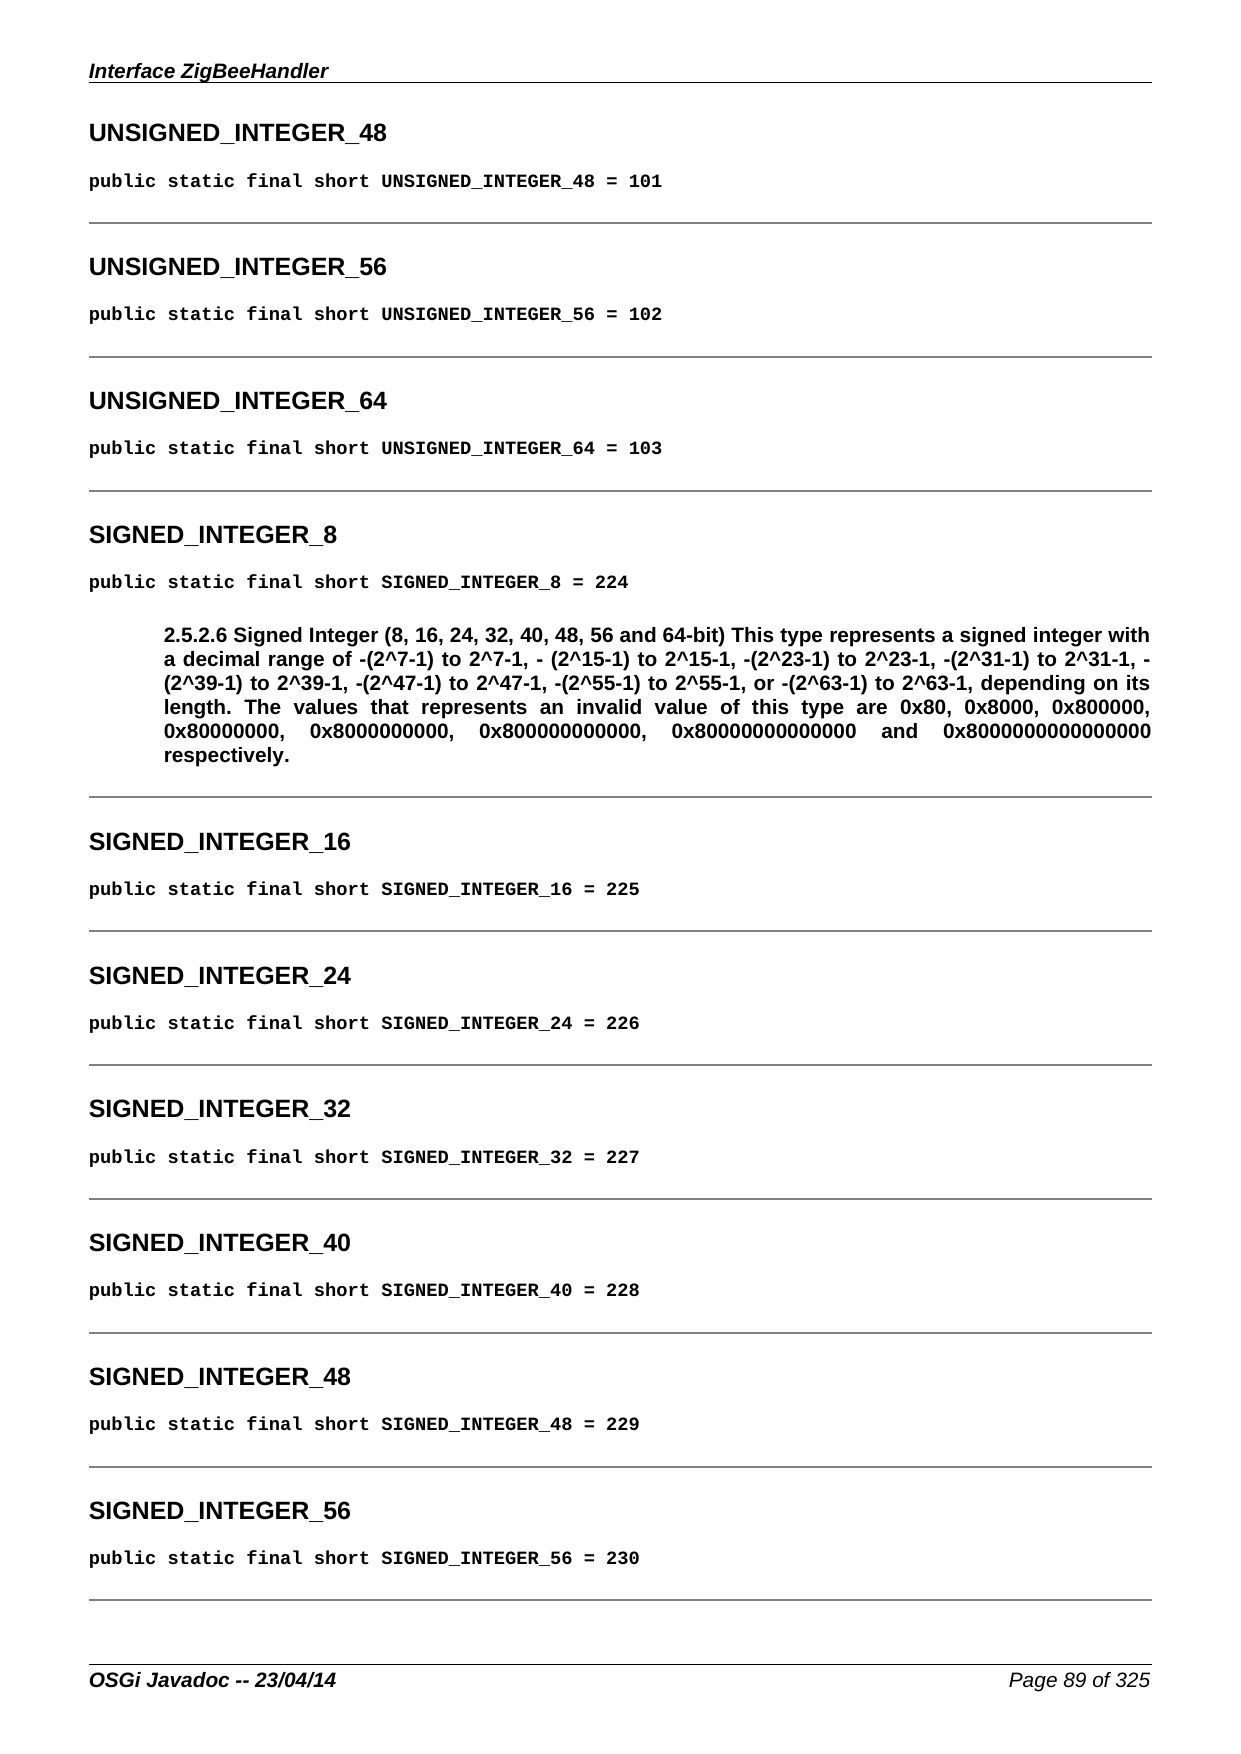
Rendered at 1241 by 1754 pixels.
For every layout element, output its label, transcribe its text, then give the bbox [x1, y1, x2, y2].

subtitle SIGNED_INTEGER_24 [88, 961, 1152, 989]
text public static final short SIGNED_INTEGER_56 = 230 [88, 1549, 1152, 1570]
subtitle SIGNED_INTEGER_56 [88, 1496, 1152, 1525]
text 2.5.2.6 Signed Integer (8, 16, 24, 32, 40, 48, 56 and 64-bit) This type represents a signed integer with a decimal range of -(2^7-1) to 2^7-1, - (2^15-1) to 2^15-1, -(2^23-1) to 2^23-1, -(2^31-1) to 2^31-1, -(2^39-1) to 2^39-1, -(2^47-1) to 2^47-1, -(2^55-1) to 2^55-1, or -(2^63-1) to 2^63-1, depending on its length. The values that represents an invalid value of this type are 0x80, 0x8000, 0x800000, 0x80000000, 0x8000000000, 0x800000000000, 0x80000000000000 and 0x8000000000000000 respectively. [163, 623, 1152, 767]
subtitle UNSIGNED_INTEGER_48 [88, 118, 1152, 147]
text public static final short UNSIGNED_INTEGER_64 = 103 [88, 439, 1152, 460]
text public static final short UNSIGNED_INTEGER_56 = 102 [88, 305, 1152, 326]
subtitle SIGNED_INTEGER_32 [88, 1094, 1152, 1123]
text public static final short SIGNED_INTEGER_16 = 225 [88, 880, 1152, 901]
subtitle SIGNED_INTEGER_40 [88, 1228, 1152, 1257]
subtitle UNSIGNED_INTEGER_64 [88, 386, 1152, 415]
text public static final short SIGNED_INTEGER_48 = 229 [88, 1415, 1152, 1436]
subtitle SIGNED_INTEGER_48 [88, 1362, 1152, 1391]
subtitle SIGNED_INTEGER_16 [88, 827, 1152, 856]
subtitle SIGNED_INTEGER_8 [88, 520, 1152, 549]
text public static final short SIGNED_INTEGER_24 = 226 [88, 1013, 1152, 1035]
subtitle UNSIGNED_INTEGER_56 [88, 252, 1152, 281]
text public static final short SIGNED_INTEGER_8 = 224 [88, 573, 1152, 594]
text public static final short SIGNED_INTEGER_32 = 227 [88, 1147, 1152, 1169]
text public static final short UNSIGNED_INTEGER_48 = 101 [88, 171, 1152, 193]
text public static final short SIGNED_INTEGER_40 = 228 [88, 1281, 1152, 1302]
